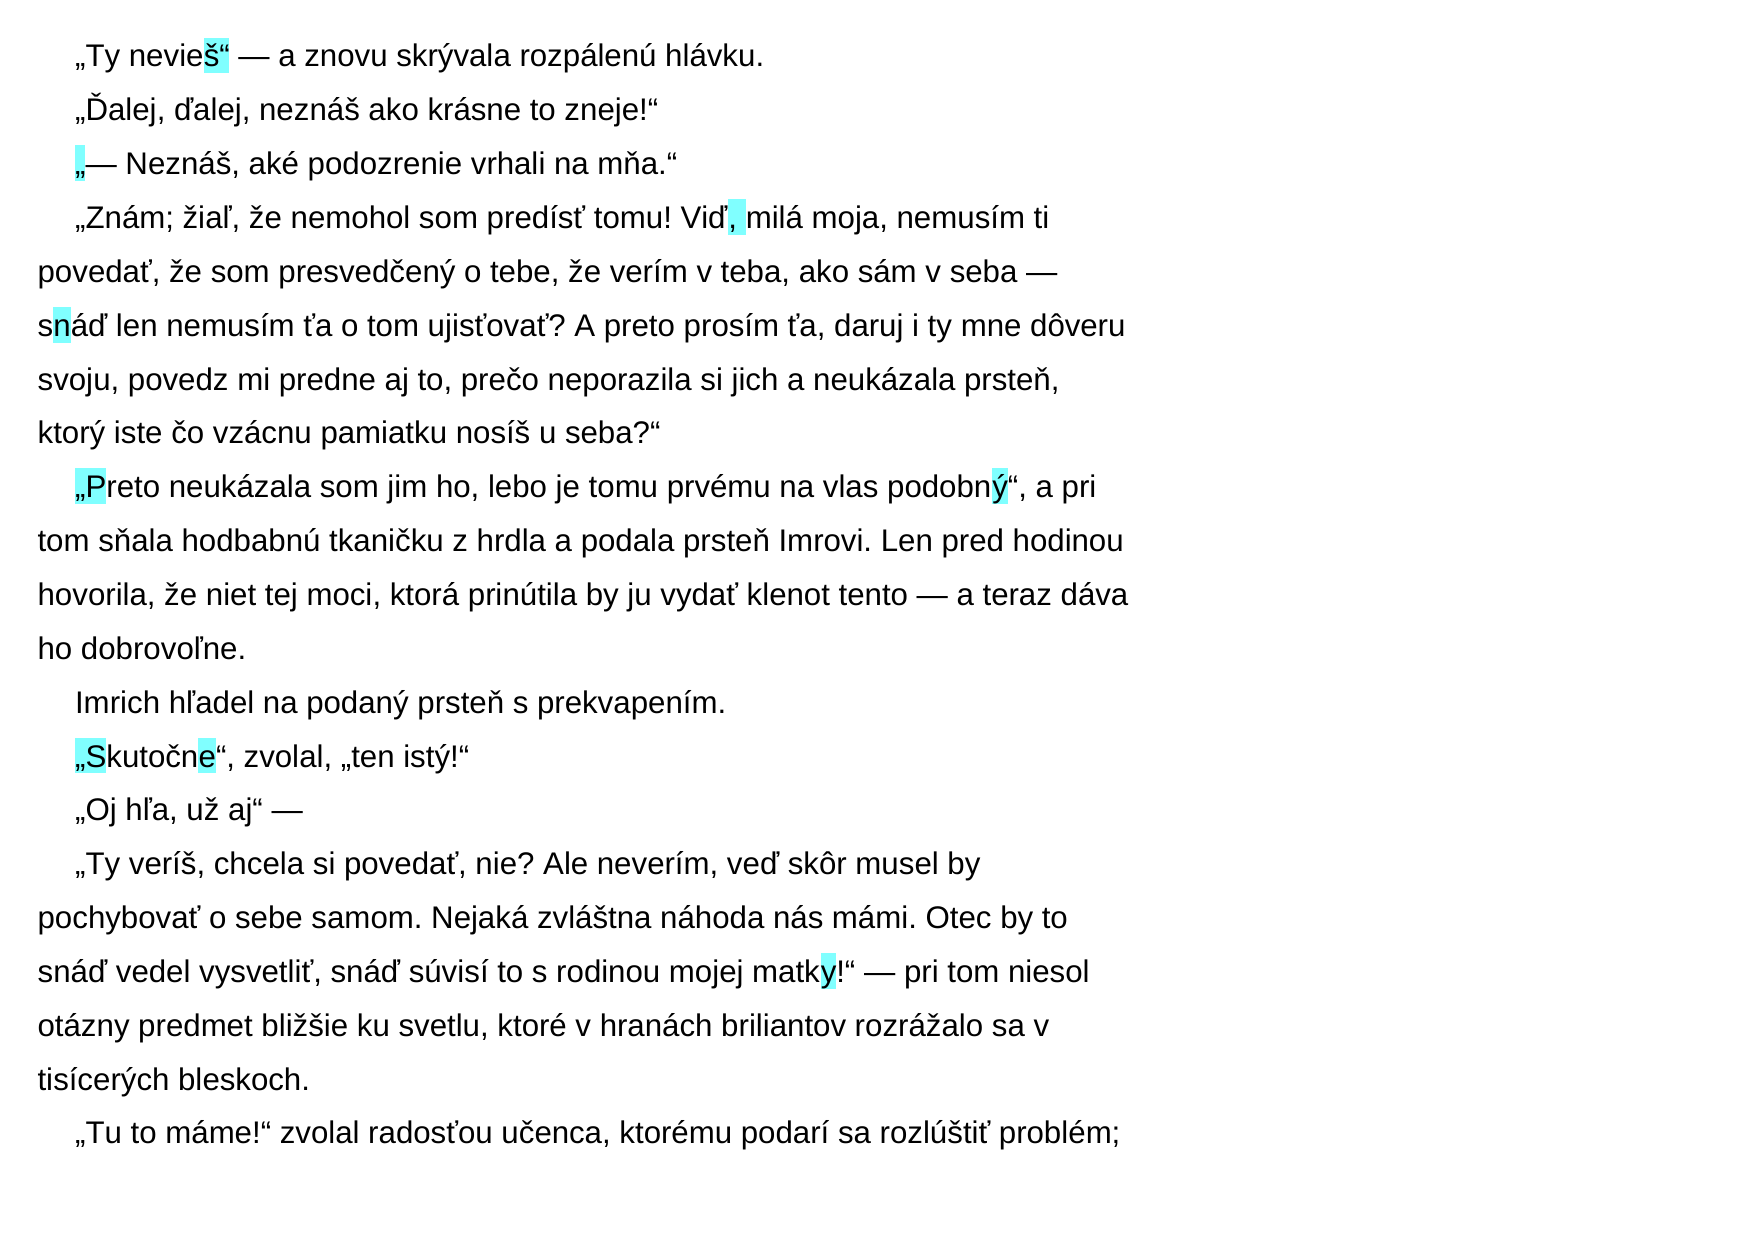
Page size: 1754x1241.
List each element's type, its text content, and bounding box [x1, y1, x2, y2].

text „Skutočne“, zvolal, „ten istý!“ [37, 738, 1130, 773]
text „Oj hľa, už aj“ — [37, 791, 1130, 827]
text „Ďalej, ďalej, neznáš ako krásne to zneje!“ [37, 91, 1130, 127]
text „Tu to máme!“ zvolal radosťou učenca, ktorému podarí sa rozlúštiť problém; [37, 1114, 1130, 1151]
text „Preto neukázala som jim ho, lebo je tomu prvému na vlas podobný“, a pri tom sňala hodbabnú tkaničku z hrdla a podala prsteň Imrovi. Len pred hodinou hovorila, že niet tej moci, ktorá prinútila by ju vydať klenot tento — a teraz dáva ho dobrovoľne. [37, 468, 1130, 666]
text „— Neznáš, aké podozrenie vrhali na mňa.“ [37, 145, 1130, 181]
text Imrich hľadel na podaný prsteň s prekvapením. [37, 684, 1130, 720]
text „Znám; žiaľ, že nemohol som predísť tomu! Viď, milá moja, nemusím ti povedať, že som presvedčený o tebe, že verím v teba, ako sám v seba — snáď len nemusím ťa o tom ujisťovať? A preto prosím ťa, daruj i ty mne dôveru svoju, povedz mi predne aj to, prečo neporazila si jich a neukázala prsteň, ktorý iste čo vzácnu pamiatku nosíš u seba?“ [37, 199, 1130, 450]
text „Ty nevieš“ — a znovu skrývala rozpálenú hlávku. [37, 37, 1130, 73]
text „Ty veríš, chcela si povedať, nie? Ale neverím, veď skôr musel by pochybovať o sebe samom. Nejaká zvláštna náhoda nás mámi. Otec by to snáď vedel vysvetliť, snáď súvisí to s rodinou mojej matky!“ — pri tom niesol otázny predmet bližšie ku svetlu, ktoré v hranách briliantov rozrážalo sa v tisícerých bleskoch. [37, 845, 1130, 1097]
